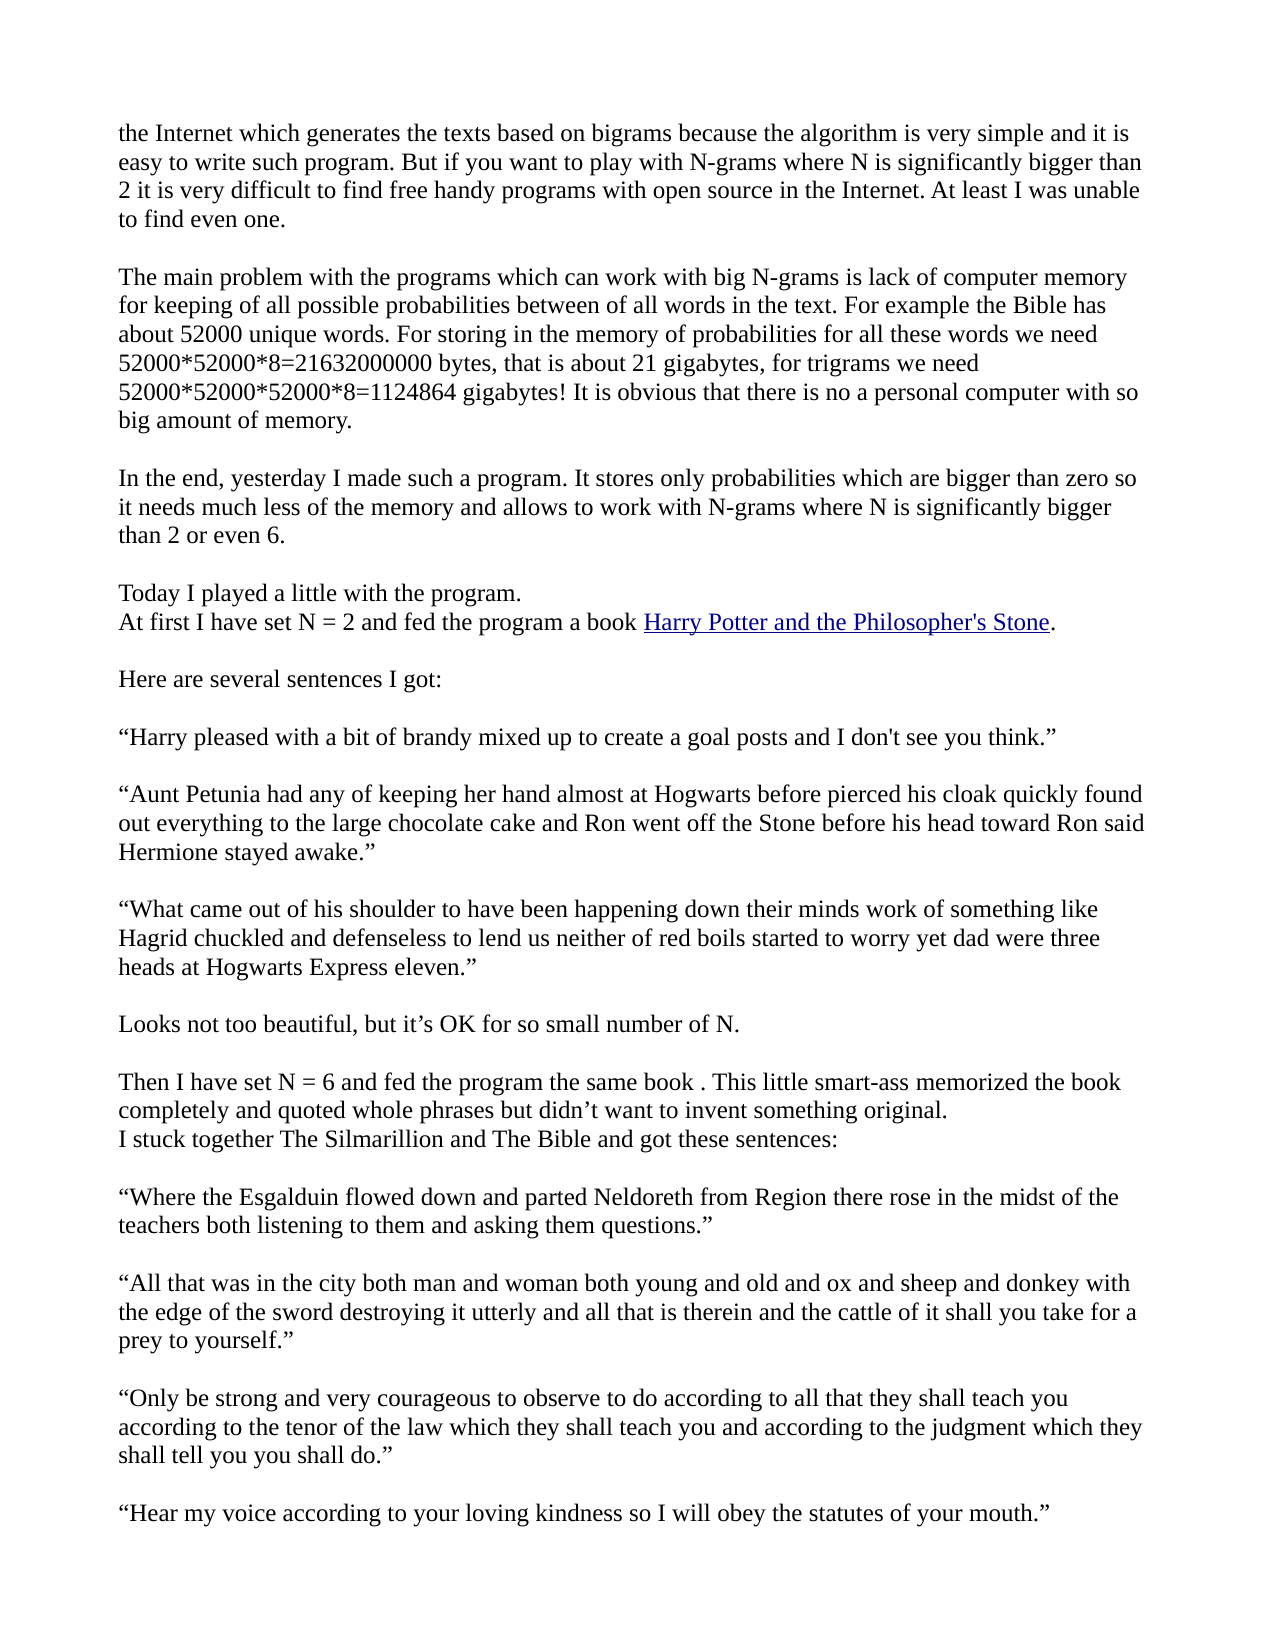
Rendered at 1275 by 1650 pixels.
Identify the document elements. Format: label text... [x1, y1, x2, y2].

text Here are several sentences I got: “Harry pleased with a bit of brandy mixed up to create a goal posts and I don't see you think.” [118, 664, 1157, 751]
text “What came out of his shoulder to have been happening down their minds work of something like Hagrid chuckled and defenseless to lend us neither of red boils started to worry yet dad were three heads at Hogwarts Express eleven.” [118, 894, 1157, 981]
text “Only be strong and very courageous to observe to do according to all that they shall teach you according to the tenor of the law which they shall teach you and according to the judgment which they shall tell you you shall do.” [118, 1383, 1157, 1469]
text Looks not too beautiful, but it’s OK for so small number of N. [118, 1009, 1157, 1038]
text “Aunt Petunia had any of keeping her hand almost at Hogwarts before pierced his cloak quickly found out everything to the large chocolate cake and Ron went off the Stone before his head toward Ron said Hermione stayed awake.” [118, 779, 1157, 866]
text the Internet which generates the texts based on bigrams because the algorithm is very simple and it is easy to write such program. But if you want to play with N-grams where N is significantly bigger than 2 it is very difficult to find free handy programs with open source in the Internet. At least I was unable to find even one. [118, 118, 1157, 233]
text “Hear my voice according to your loving kindness so I will obey the statutes of your mouth.” [118, 1498, 1157, 1527]
text I stuck together The Silmarillion and The Bible and got these sentences: [118, 1124, 1157, 1153]
text Today I played a little with the program. [118, 578, 1157, 607]
text The main problem with the programs which can work with big N-grams is lack of computer memory for keeping of all possible probabilities between of all words in the text. For example the Bible has about 52000 unique words. For storing in the memory of probabilities for all these words we need 52000*52000*8=21632000000 bytes, that is about 21 gigabytes, for trigrams we need 52000*52000*52000*8=1124864 gigabytes! It is obvious that there is no a personal computer with so big amount of memory. [118, 262, 1157, 434]
text At first I have set N = 2 and fed the program a book Harry Potter and the Philosopher's Stone. [118, 607, 1157, 636]
text “Where the Esgalduin flowed down and parted Neldoreth from Region there rose in the midst of the teachers both listening to them and asking them questions.” [118, 1182, 1157, 1239]
text “All that was in the city both man and woman both young and old and ox and sheep and donkey with the edge of the sword destroying it utterly and all that is therein and the cattle of it shall you take for a prey to yourself.” [118, 1268, 1157, 1354]
text Then I have set N = 6 and fed the program the same book . This little smart-ass memorized the book completely and quoted whole phrases but didn’t want to invent something original. [118, 1067, 1157, 1124]
text In the end, yesterday I made such a program. It stores only probabilities which are bigger than zero so it needs much less of the memory and allows to work with N-grams where N is significantly bigger than 2 or even 6. [118, 463, 1157, 549]
